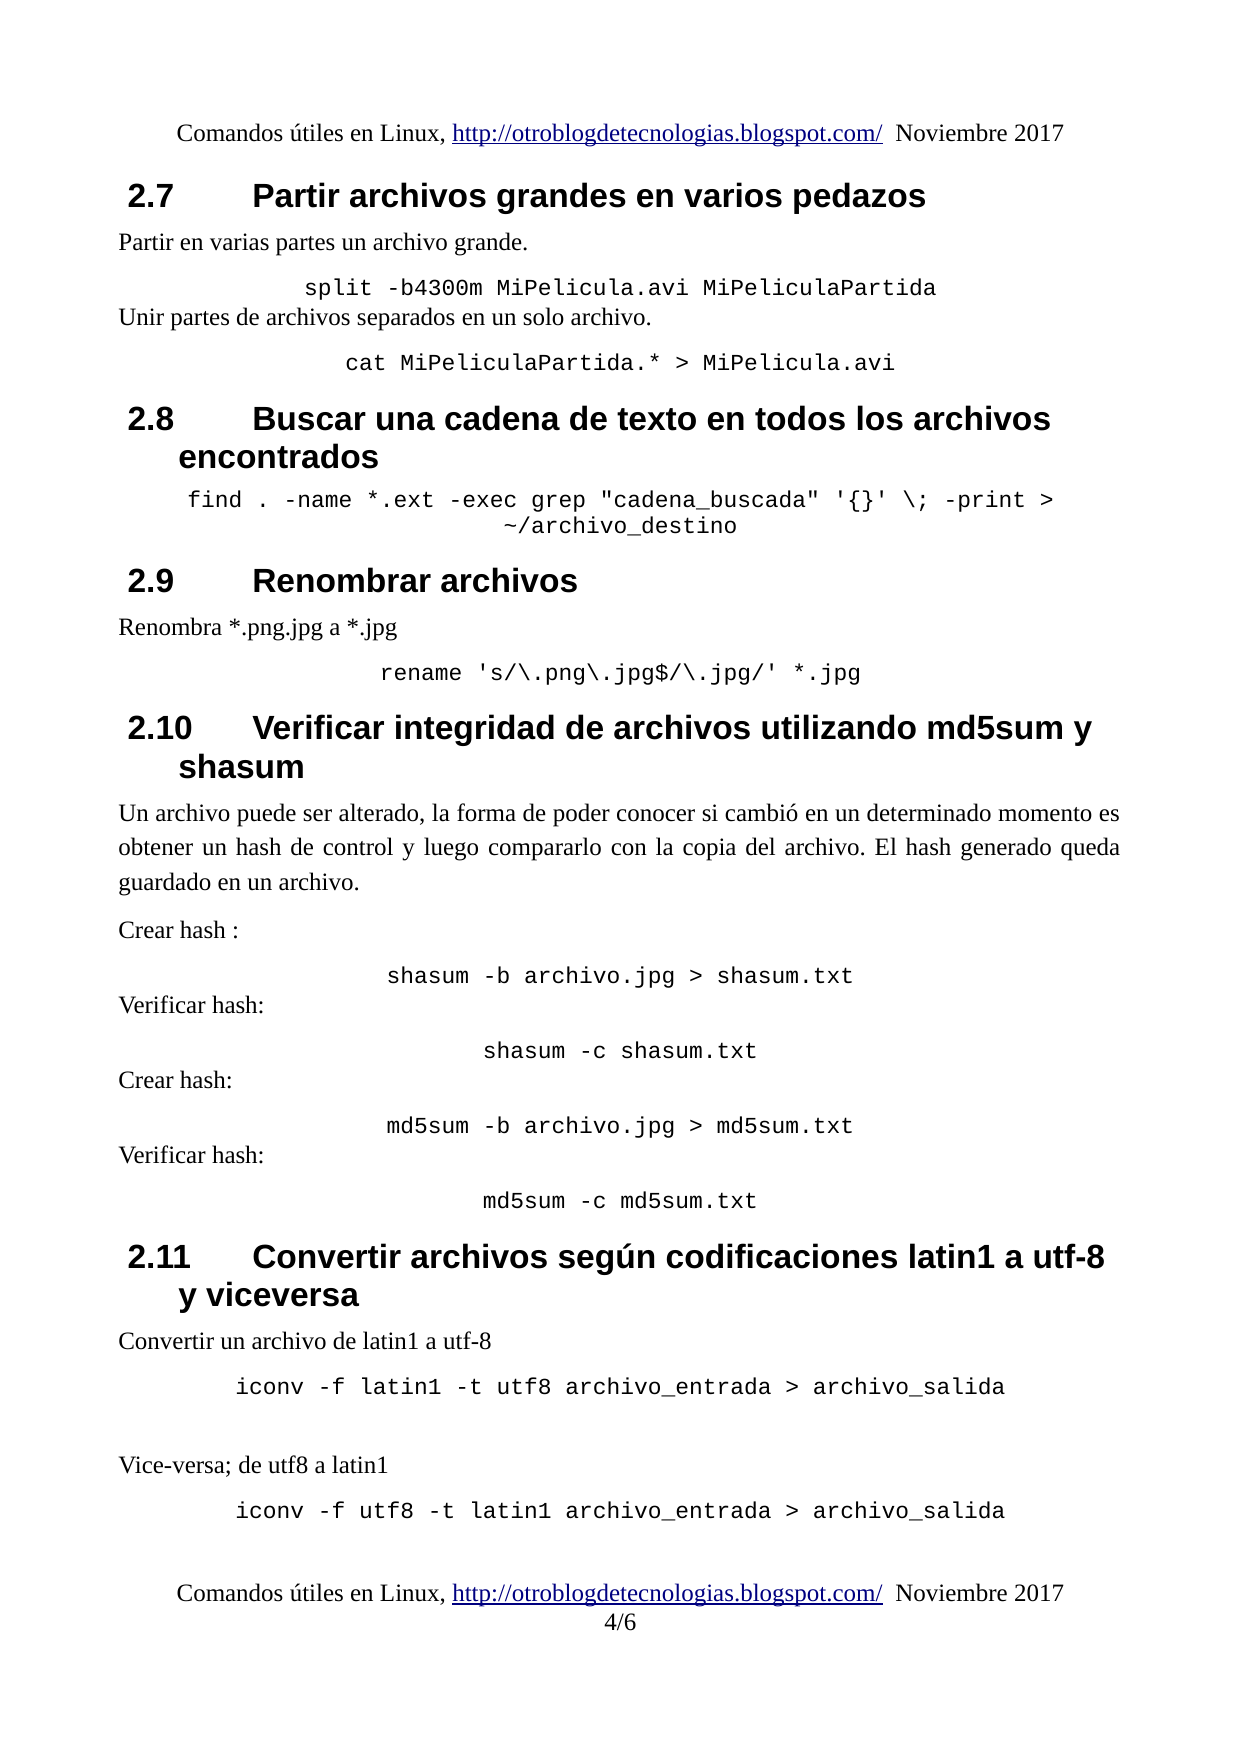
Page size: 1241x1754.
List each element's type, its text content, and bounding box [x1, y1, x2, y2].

text Convertir un archivo de latin1 a utf-8 [118, 1326, 1122, 1355]
text rename 's/\.png\.jpg$/\.jpg/' *.jpg [118, 661, 1122, 687]
text split -b4300m MiPelicula.avi MiPeliculaPartida [118, 277, 1122, 302]
text Partir en varias partes un archivo grande. [118, 227, 1122, 256]
text cat MiPeliculaPartida.* > MiPelicula.avi [118, 352, 1122, 377]
text shasum -b archivo.jpg > shasum.txt [118, 965, 1122, 991]
subtitle Partir archivos grandes en varios pedazos [118, 176, 1122, 215]
text iconv -f latin1 -t utf8 archivo_entrada > archivo_salida [118, 1375, 1122, 1401]
subtitle Buscar una cadena de texto en todos los archivos encontrados [118, 398, 1122, 476]
text Crear hash : [118, 916, 1122, 944]
text Renombra *.png.jpg a *.jpg [118, 612, 1122, 641]
text Verificar hash: [118, 1141, 1122, 1169]
text Vice-versa; de utf8 a latin1 [118, 1450, 1122, 1479]
text find . -name *.ext -exec grep "cadena_buscada" '{}' \; -print > ~/archivo_destino [118, 488, 1122, 540]
text Un archivo puede ser alterado, la forma de poder conocer si cambió en un determinado momento es obtener un hash de control y luego compararlo con la copia del archivo. El hash generado queda guardado en un archivo. [118, 798, 1122, 895]
text Verificar hash: [118, 991, 1122, 1019]
text Unir partes de archivos separados en un solo archivo. [118, 302, 1122, 331]
text md5sum -c md5sum.txt [118, 1190, 1122, 1216]
subtitle Verificar integridad de archivos utilizando md5sum y shasum [118, 708, 1122, 785]
text shasum -c shasum.txt [118, 1040, 1122, 1066]
text md5sum -b archivo.jpg > md5sum.txt [118, 1115, 1122, 1141]
text Crear hash: [118, 1066, 1122, 1094]
subtitle Renombrar archivos [118, 561, 1122, 599]
subtitle Convertir archivos según codificaciones latin1 a utf-8 y viceversa [118, 1236, 1122, 1314]
text iconv -f utf8 -t latin1 archivo_entrada > archivo_salida [118, 1499, 1122, 1525]
